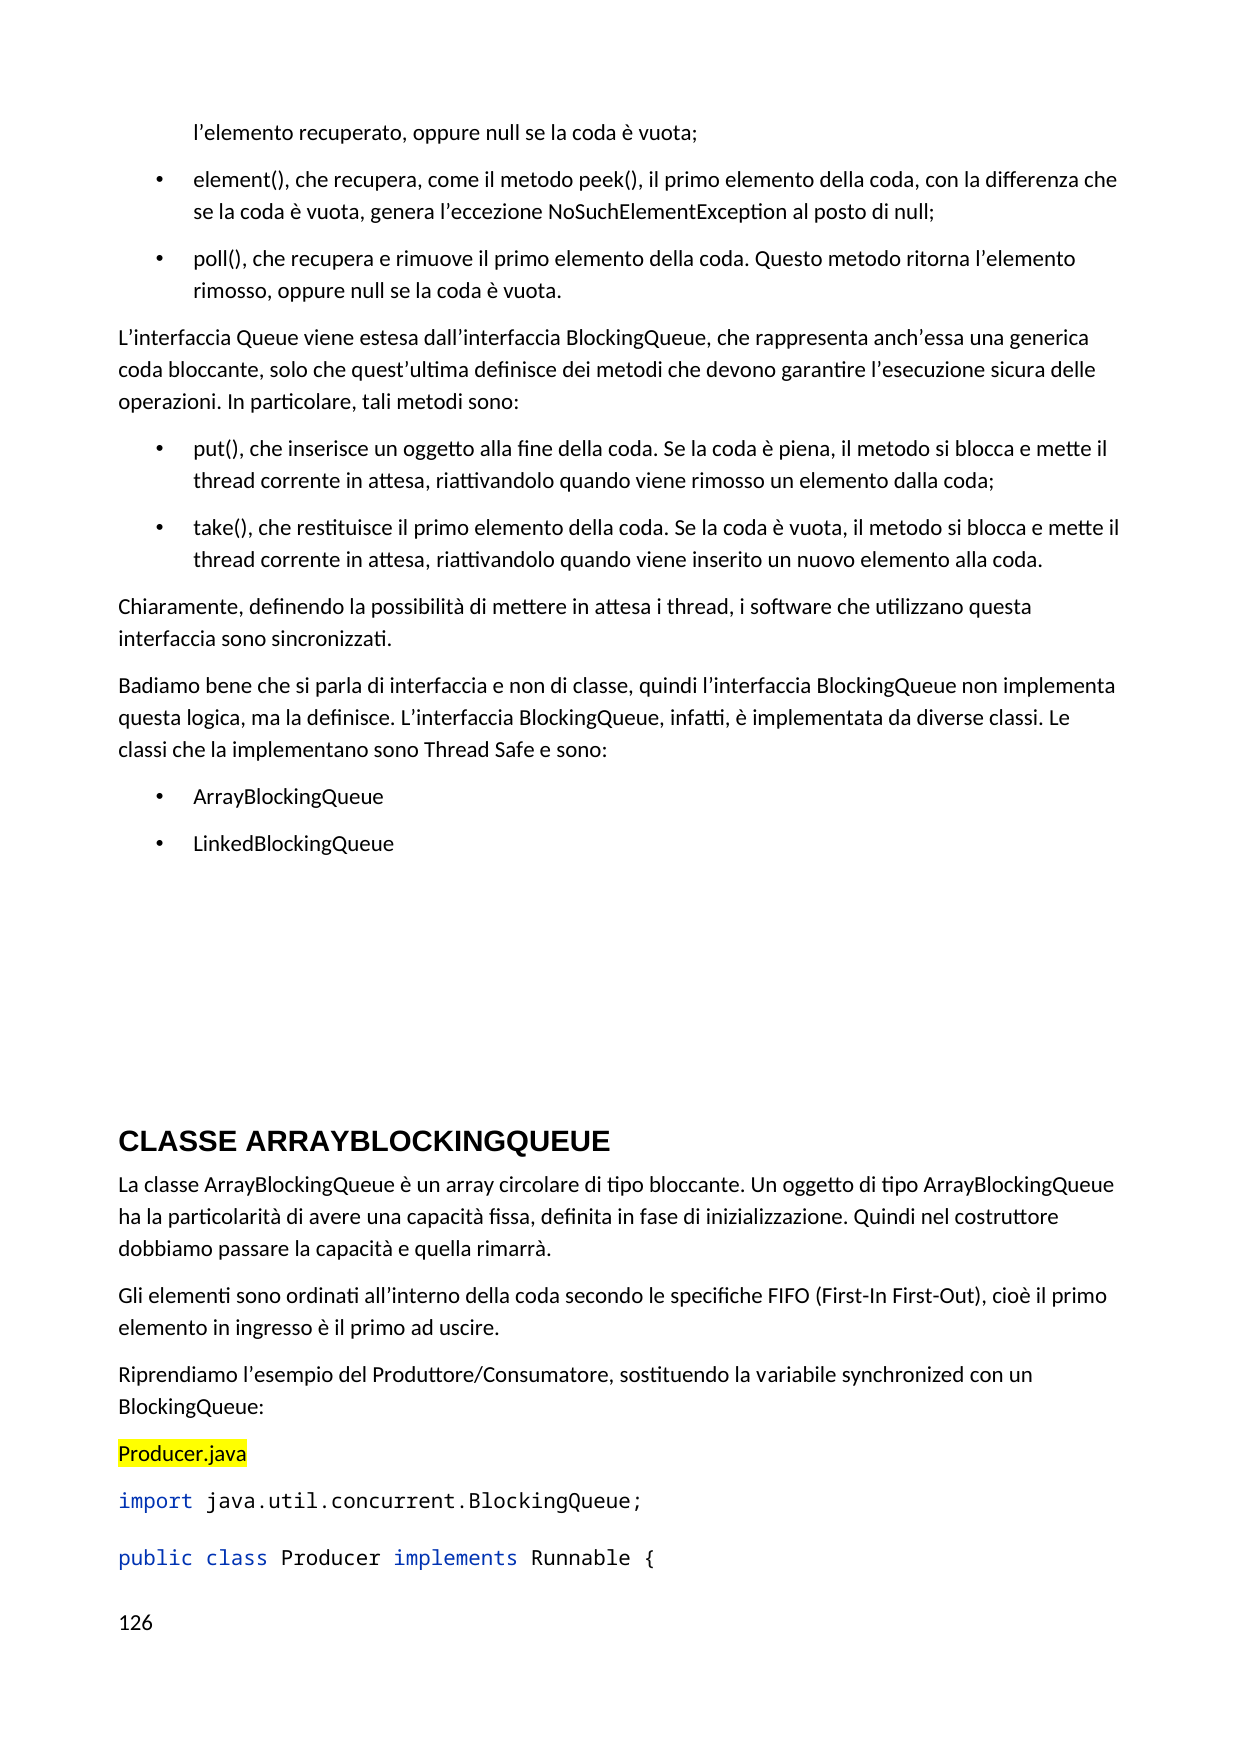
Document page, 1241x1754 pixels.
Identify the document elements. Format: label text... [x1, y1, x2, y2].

text L’interfaccia Queue viene estesa dall’interfaccia BlockingQueue, che rappresenta anch’essa una generica coda bloccante, solo che quest’ultima definisce dei metodi che devono garantire l’esecuzione sicura delle operazioni. In particolare, tali metodi sono: [118, 323, 1122, 415]
list LinkedBlockingQueue [156, 829, 1122, 857]
text Chiaramente, definendo la possibilità di mettere in attesa i thread, i software che utilizzano questa interfaccia sono sincronizzati. [118, 592, 1122, 652]
text Producer.java [118, 1439, 1122, 1467]
list l’elemento recuperato, oppure null se la coda è vuota; [156, 118, 1122, 146]
list ArrayBlockingQueue [156, 782, 1122, 810]
list element(), che recupera, come il metodo peek(), il primo elemento della coda, con la differenza che se la coda è vuota, genera l’eccezione NoSuchElementException al posto di null; [156, 165, 1122, 225]
list take(), che restituisce il primo elemento della coda. Se la coda è vuota, il metodo si blocca e mette il thread corrente in attesa, riattivandolo quando viene inserito un nuovo elemento alla coda. [156, 513, 1122, 573]
subtitle CLASSE ARRAYBLOCKINGQUEUE [118, 1124, 1122, 1158]
text La classe ArrayBlockingQueue è un array circolare di tipo bloccante. Un oggetto di tipo ArrayBlockingQueue ha la particolarità di avere una capacità fissa, definita in fase di inizializzazione. Quindi nel costruttore dobbiamo passare la capacità e quella rimarrà. [118, 1170, 1122, 1263]
text Badiamo bene che si parla di interfaccia e non di classe, quindi l’interfaccia BlockingQueue non implementa questa logica, ma la definisce. L’interfaccia BlockingQueue, infatti, è implementata da diverse classi. Le classi che la implementano sono Thread Safe e sono: [118, 671, 1122, 763]
list poll(), che recupera e rimuove il primo elemento della coda. Questo metodo ritorna l’elemento rimosso, oppure null se la coda è vuota. [156, 244, 1122, 304]
list put(), che inserisce un oggetto alla fine della coda. Se la coda è piena, il metodo si blocca e mette il thread corrente in attesa, riattivandolo quando viene rimosso un elemento dalla coda; [156, 434, 1122, 494]
text Riprendiamo l’esempio del Produttore/Consumatore, sostituendo la variabile synchronized con un BlockingQueue: [118, 1360, 1122, 1421]
text Gli elementi sono ordinati all’interno della coda secondo le specifiche FIFO (First-In First-Out), cioè il primo elemento in ingresso è il primo ad uscire. [118, 1281, 1122, 1342]
text import java.util.concurrent.BlockingQueue; public class Producer implements Runnable { [118, 1486, 1122, 1571]
